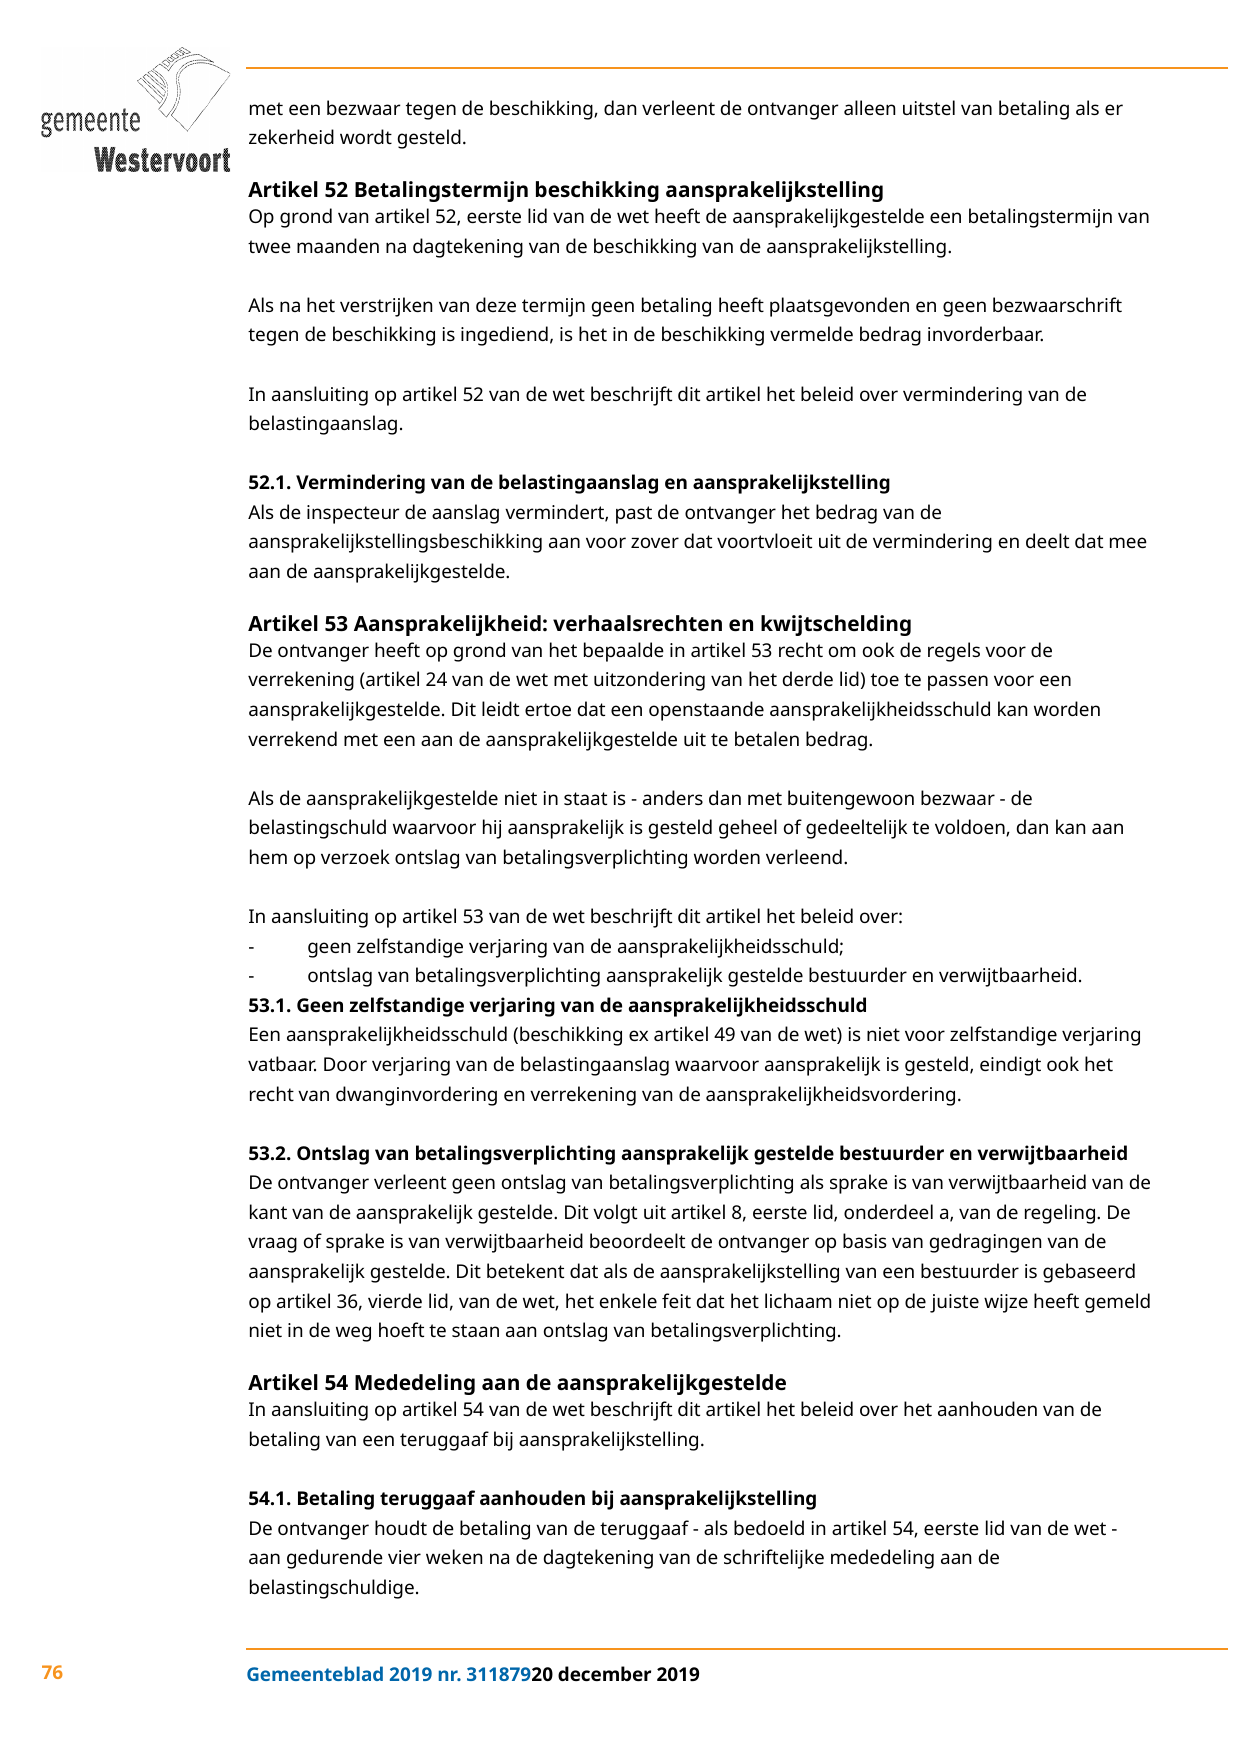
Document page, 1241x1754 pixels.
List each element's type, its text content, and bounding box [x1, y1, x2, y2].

text In aansluiting op artikel 54 van de wet beschrijft dit artikel het beleid over het aanhouden van de betaling van een teruggaaf bij aansprakelijkstelling. [248, 1396, 1152, 1452]
text In aansluiting op artikel 53 van de wet beschrijft dit artikel het beleid over: [248, 903, 1152, 929]
text Een aansprakelijkheidsschuld (beschikking ex artikel 49 van de wet) is niet voor zelfstandige verjaring vatbaar. Door verjaring van de belastingaanslag waarvoor aansprakelijk is gesteld, eindigt ook het recht van dwanginvordering en verrekening van de aansprakelijkheidsvordering. [248, 1022, 1152, 1107]
text Als de aansprakelijkgestelde niet in staat is - anders dan met buitengewoon bezwaar - de belastingschuld waarvoor hij aansprakelijk is gesteld geheel of gedeeltelijk te voldoen, dan kan aan hem op verzoek ontslag van betalingsverplichting worden verleend. [248, 785, 1152, 870]
text Als de inspecteur de aanslag vermindert, past de ontvanger het bedrag van de aansprakelijkstellingsbeschikking aan voor zover dat voortvloeit uit de vermindering en deelt dat mee aan de aansprakelijkgestelde. [248, 499, 1152, 584]
text In aansluiting op artikel 52 van de wet beschrijft dit artikel het beleid over vermindering van de belastingaanslag. [248, 381, 1152, 436]
text 54.1. Betaling teruggaaf aanhouden bij aansprakelijkstelling [248, 1485, 1152, 1511]
text Artikel 52 Betalingstermijn beschikking aansprakelijkstelling [248, 175, 1152, 203]
text De ontvanger houdt de betaling van de teruggaaf - als bedoeld in artikel 54, eerste lid van de wet - aan gedurende vier weken na de dagtekening van de schriftelijke mededeling aan de belastingschuldige. [248, 1515, 1152, 1599]
list geen zelfstandige verjaring van de aansprakelijkheidsschuld; [248, 933, 1152, 959]
text 52.1. Vermindering van de belastingaanslag en aansprakelijkstelling [248, 469, 1152, 495]
text met een bezwaar tegen de beschikking, dan verleent de ontvanger alleen uitstel van betaling als er zekerheid wordt gesteld. [248, 95, 1152, 150]
text Artikel 53 Aansprakelijkheid: verhaalsrechten en kwijtschelding [248, 609, 1152, 637]
text De ontvanger verleent geen ontslag van betalingsverplichting als sprake is van verwijtbaarheid van de kant van de aansprakelijk gestelde. Dit volgt uit artikel 8, eerste lid, onderdeel a, van de regeling. De vraag of sprake is van verwijtbaarheid beoordeelt de ontvanger op basis van gedragingen van de aansprakelijk gestelde. Dit betekent dat als de aansprakelijkstelling van een bestuurder is gebaseerd op artikel 36, vierde lid, van de wet, het enkele feit dat het lichaam niet op de juiste wijze heeft gemeld niet in de weg hoeft te staan aan ontslag van betalingsverplichting. [248, 1169, 1152, 1343]
text 53.1. Geen zelfstandige verjaring van de aansprakelijkheidsschuld [248, 992, 1152, 1018]
picture [41, 47, 231, 172]
text Op grond van artikel 52, eerste lid van de wet heeft de aansprakelijkgestelde een betalingstermijn van twee maanden na dagtekening van de beschikking van de aansprakelijkstelling. [248, 203, 1152, 258]
text De ontvanger heeft op grond van het bepaalde in artikel 53 recht om ook de regels voor de verrekening (artikel 24 van de wet met uitzondering van het derde lid) toe te passen voor een aansprakelijkgestelde. Dit leidt ertoe dat een openstaande aansprakelijkheidsschuld kan worden verrekend met een aan de aansprakelijkgestelde uit te betalen bedrag. [248, 637, 1152, 752]
text Als na het verstrijken van deze termijn geen betaling heeft plaatsgevonden en geen bezwaarschrift tegen de beschikking is ingediend, is het in de beschikking vermelde bedrag invorderbaar. [248, 292, 1152, 347]
text Artikel 54 Mededeling aan de aansprakelijkgestelde [248, 1368, 1152, 1396]
list ontslag van betalingsverplichting aansprakelijk gestelde bestuurder en verwijtbaarheid. [248, 962, 1152, 988]
text 53.2. Ontslag van betalingsverplichting aansprakelijk gestelde bestuurder en verwijtbaarheid [248, 1140, 1152, 1166]
